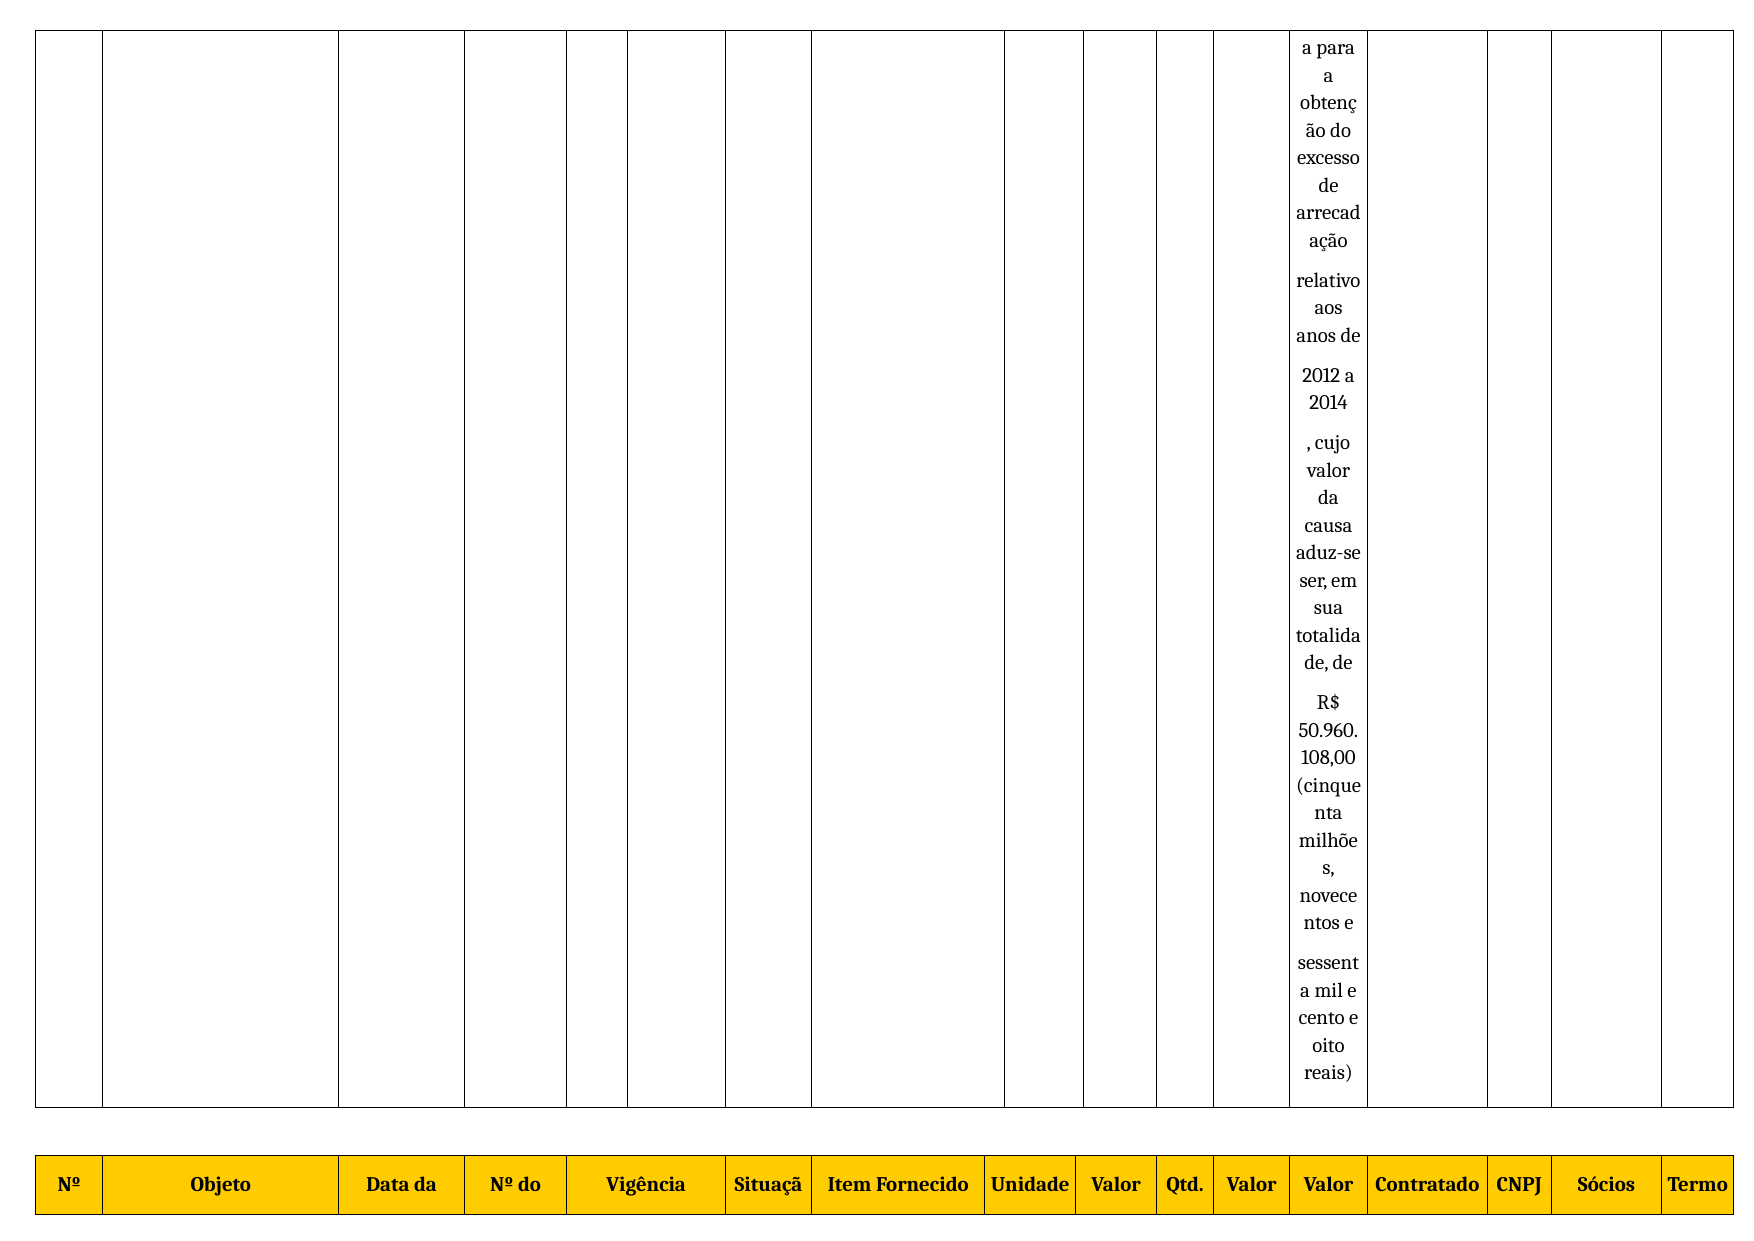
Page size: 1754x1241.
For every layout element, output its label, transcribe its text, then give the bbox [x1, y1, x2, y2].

table_cell [103, 31, 338, 1106]
table_cell [628, 31, 725, 1106]
table_cell - [1005, 31, 1083, 1106]
table_header Situaçã [726, 1156, 811, 1214]
table_header Vigência [567, 1156, 725, 1214]
table_cell a para a obtenção do excesso de arrecadação relativo aos anos de 2012 a 2014 , cujo valor da causa aduz-se ser, em sua totalidade, de R$ 50.960.108,00 (cinquenta milhões, novecentos e sessenta mil e cento e oito reais) [1290, 31, 1367, 1106]
table_header Qtd. [1157, 1156, 1213, 1214]
table_cell [726, 31, 811, 1106]
table_cell - [1214, 31, 1289, 1106]
table_header Objeto [103, 1156, 338, 1214]
table_cell [339, 31, 464, 1106]
table_cell [1552, 31, 1661, 1106]
table_header Valor [1214, 1156, 1289, 1214]
table_cell [36, 31, 102, 1106]
table_cell [465, 31, 566, 1106]
table_cell [1368, 31, 1487, 1106]
table_header Valor [1076, 1156, 1156, 1214]
table_header CNPJ [1488, 1156, 1551, 1214]
table_header Nº [36, 1156, 102, 1214]
table_cell - [1157, 31, 1213, 1106]
table_header Nº do [465, 1156, 566, 1214]
table_cell [1488, 31, 1551, 1106]
table_header Item Fornecido [812, 1156, 984, 1214]
table_cell - [1084, 31, 1156, 1106]
table_cell [1662, 31, 1733, 1106]
table_cell [567, 31, 627, 1106]
table_header Unidade [985, 1156, 1075, 1214]
table_header Termo [1662, 1156, 1733, 1214]
table_header Valor [1290, 1156, 1367, 1214]
table_header Sócios [1552, 1156, 1661, 1214]
table_header Contratado [1368, 1156, 1487, 1214]
table_cell [812, 31, 1004, 1106]
table_header Data da [339, 1156, 464, 1214]
